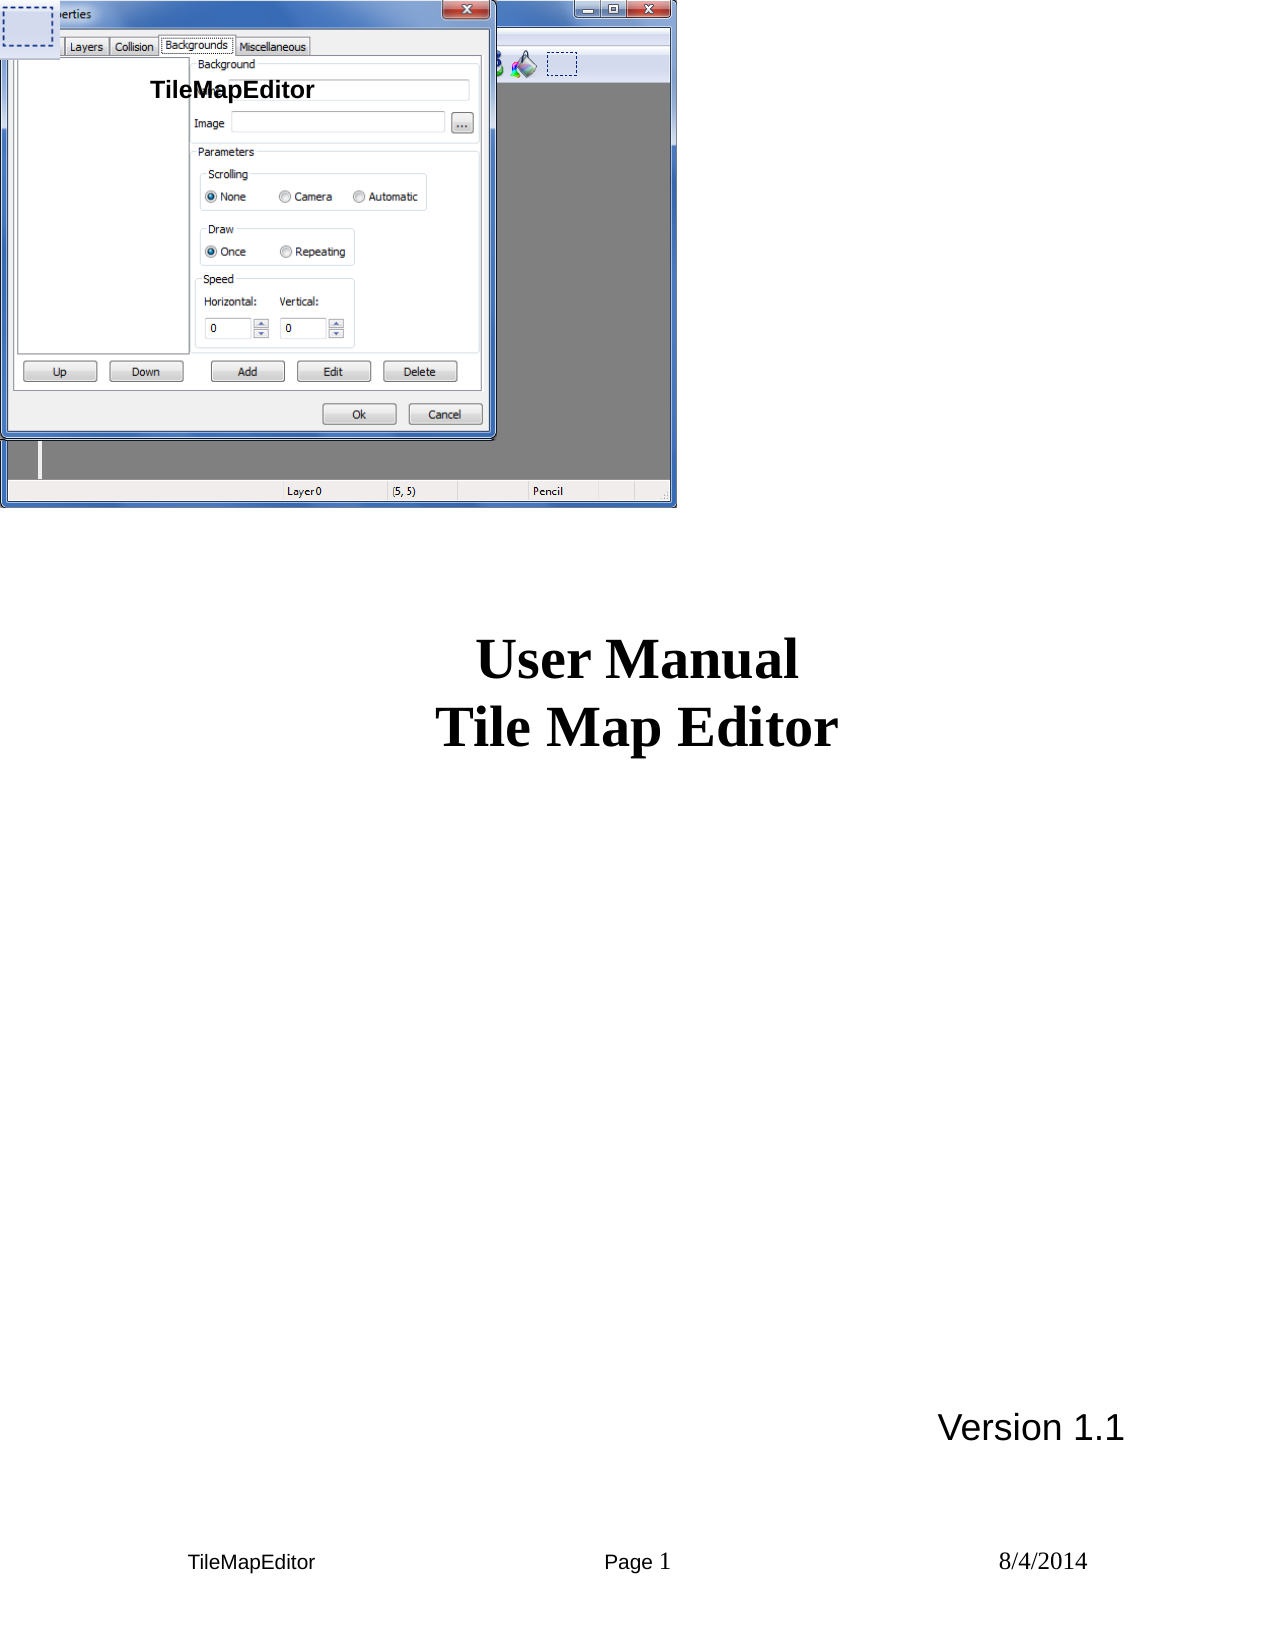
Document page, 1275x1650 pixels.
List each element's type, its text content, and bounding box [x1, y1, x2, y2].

picture [0, 0, 677, 508]
text Tile Map Editor [150, 691, 1125, 758]
text User Manual [150, 624, 1125, 691]
text Version 1.1 [150, 1405, 1125, 1448]
